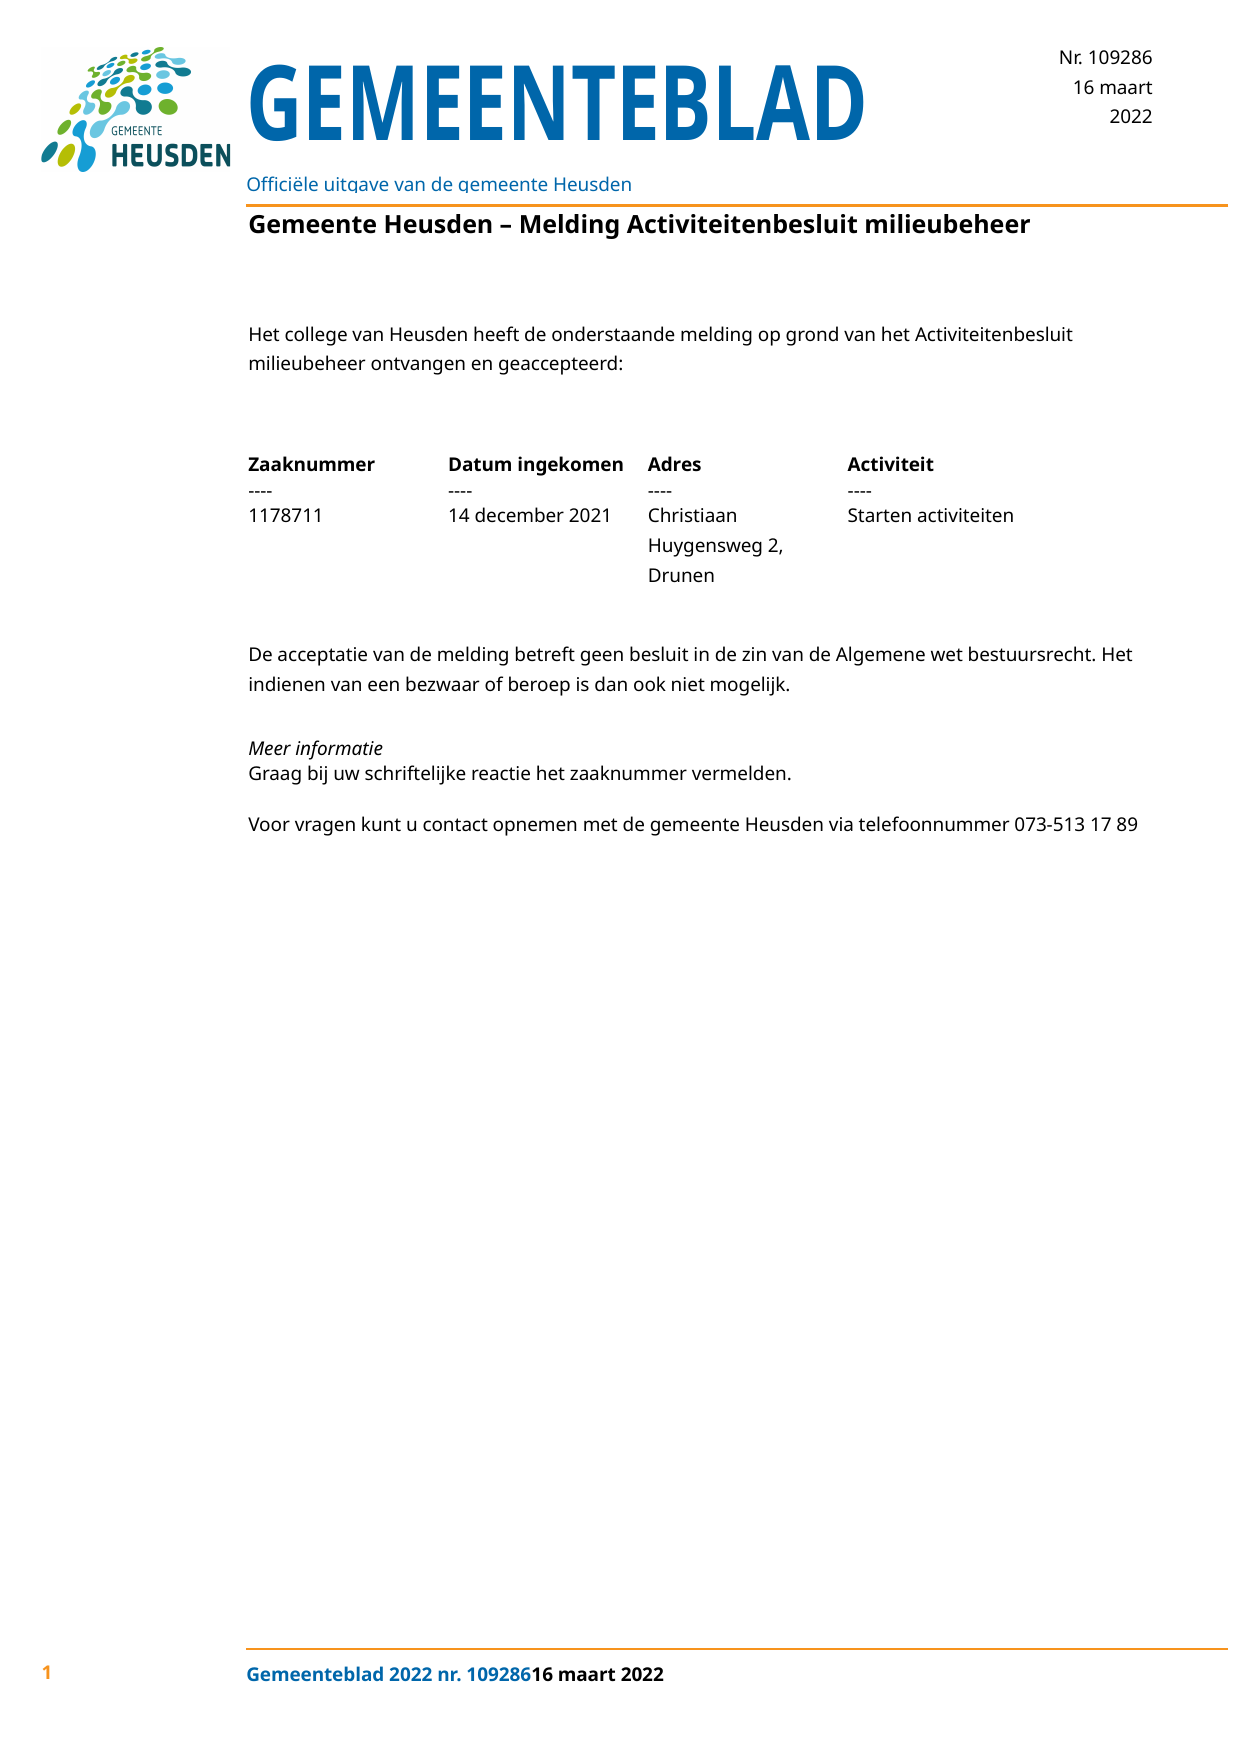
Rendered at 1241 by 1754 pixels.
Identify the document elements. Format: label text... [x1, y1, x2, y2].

table_cell ---- [248, 477, 448, 503]
text De acceptatie van de melding betreft geen besluit in de zin van de Algemene wet bestuursrecht. Het indienen van een bezwaar of beroep is dan ook niet mogelijk. [248, 641, 1152, 697]
table_cell ---- [648, 477, 847, 503]
text Graag bij uw schriftelijke reactie het zaaknummer vermelden. [248, 761, 1152, 786]
table_header Datum ingekomen [448, 451, 648, 477]
table_cell 1178711 [248, 503, 448, 588]
table_header Activiteit [848, 451, 1152, 477]
picture [41, 47, 231, 172]
table_cell Starten activiteiten [848, 503, 1152, 588]
table_cell Christiaan Huygensweg 2, Drunen [648, 503, 847, 588]
table_header Zaaknummer [248, 451, 448, 477]
text Meer informatie [248, 735, 1152, 761]
table_cell ---- [848, 477, 1152, 503]
table_cell ---- [448, 477, 648, 503]
text Gemeente Heusden – Melding Activiteitenbesluit milieubeheer [248, 207, 1152, 241]
table_header Adres [648, 451, 847, 477]
text Voor vragen kunt u contact opnemen met de gemeente Heusden via telefoonnummer 073-513 17 89 [248, 811, 1152, 837]
table_cell 14 december 2021 [448, 503, 648, 588]
text Het college van Heusden heeft de onderstaande melding op grond van het Activiteitenbesluit milieubeheer ontvangen en geaccepteerd: [248, 321, 1152, 376]
